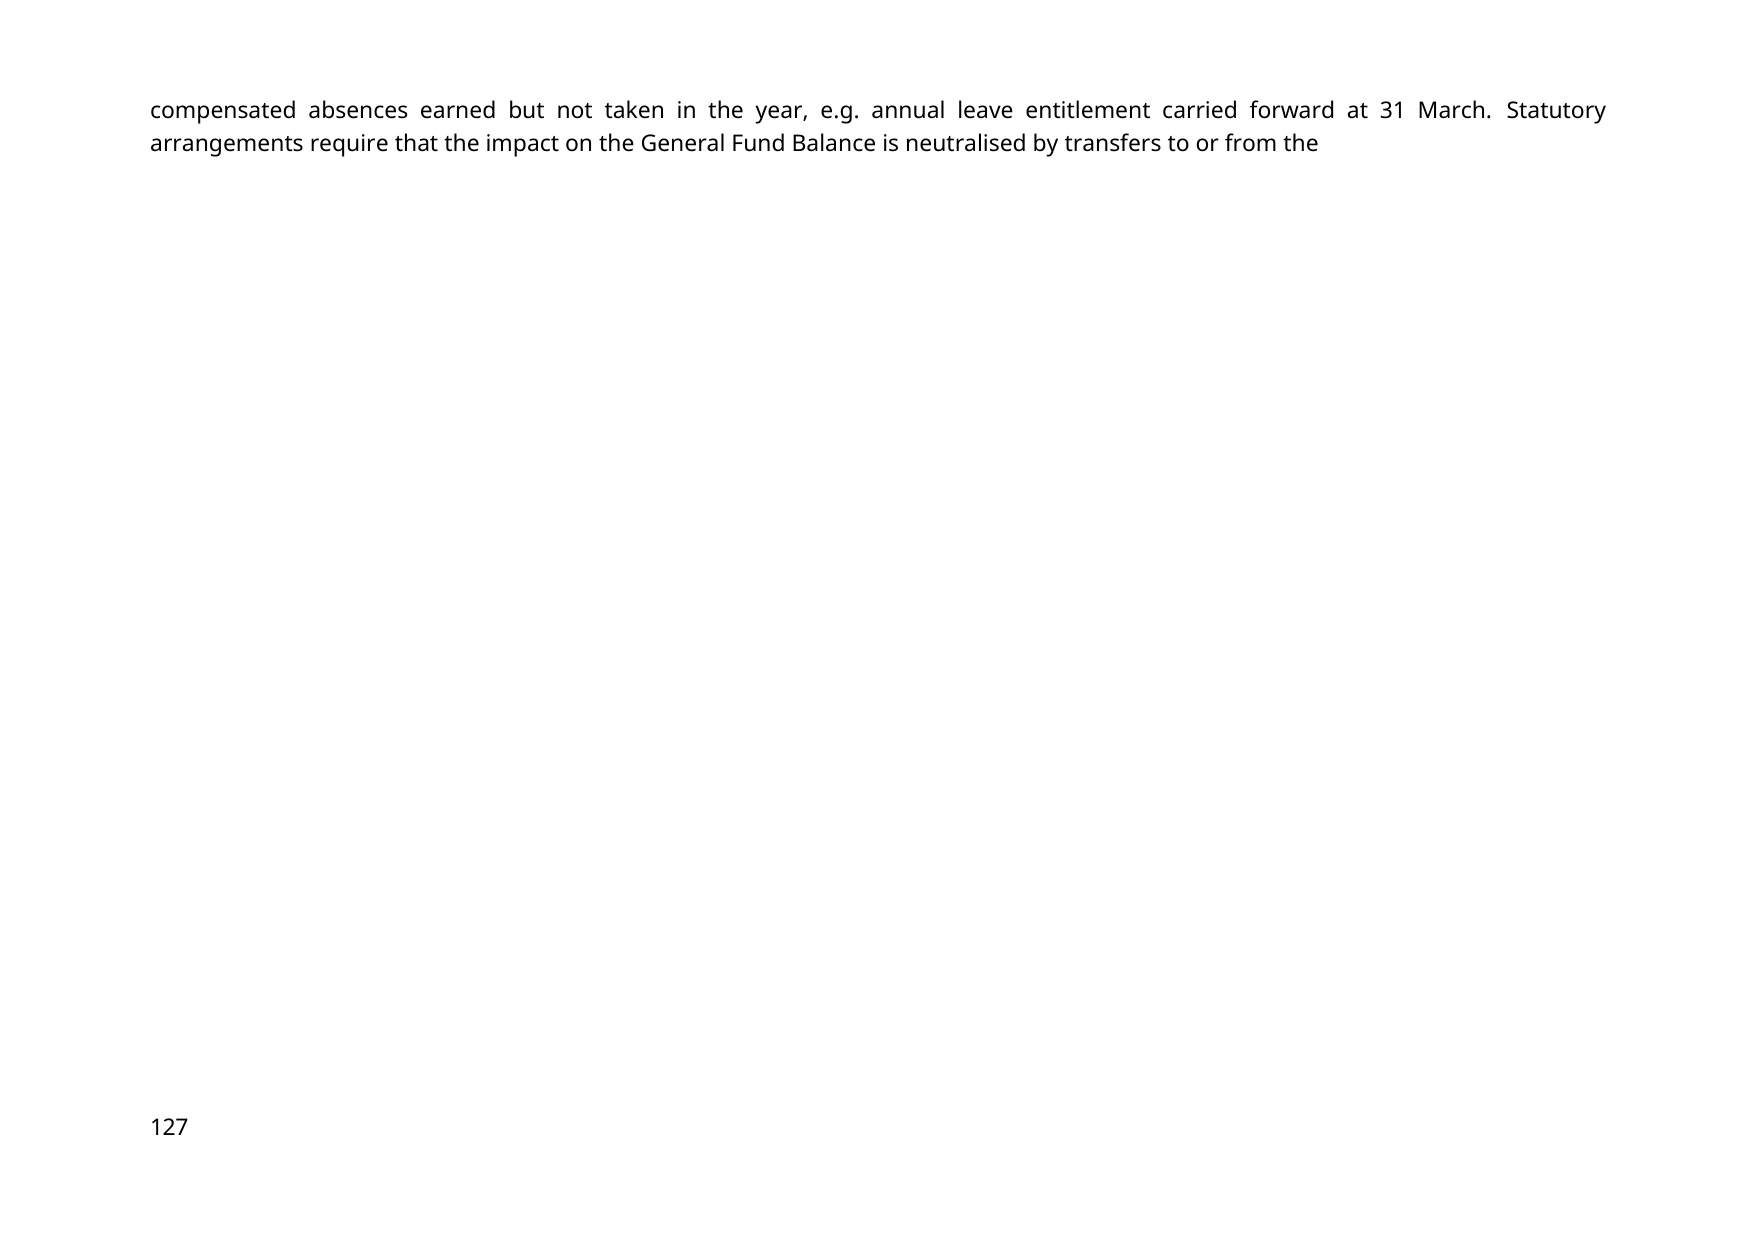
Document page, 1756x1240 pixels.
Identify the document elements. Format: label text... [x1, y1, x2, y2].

text compensated absences earned but not taken in the year, e.g. annual leave entitlement carried forward at 31 March. Statutory arrangements require that the impact on the General Fund Balance is neutralised by transfers to or from the [150, 94, 1606, 158]
